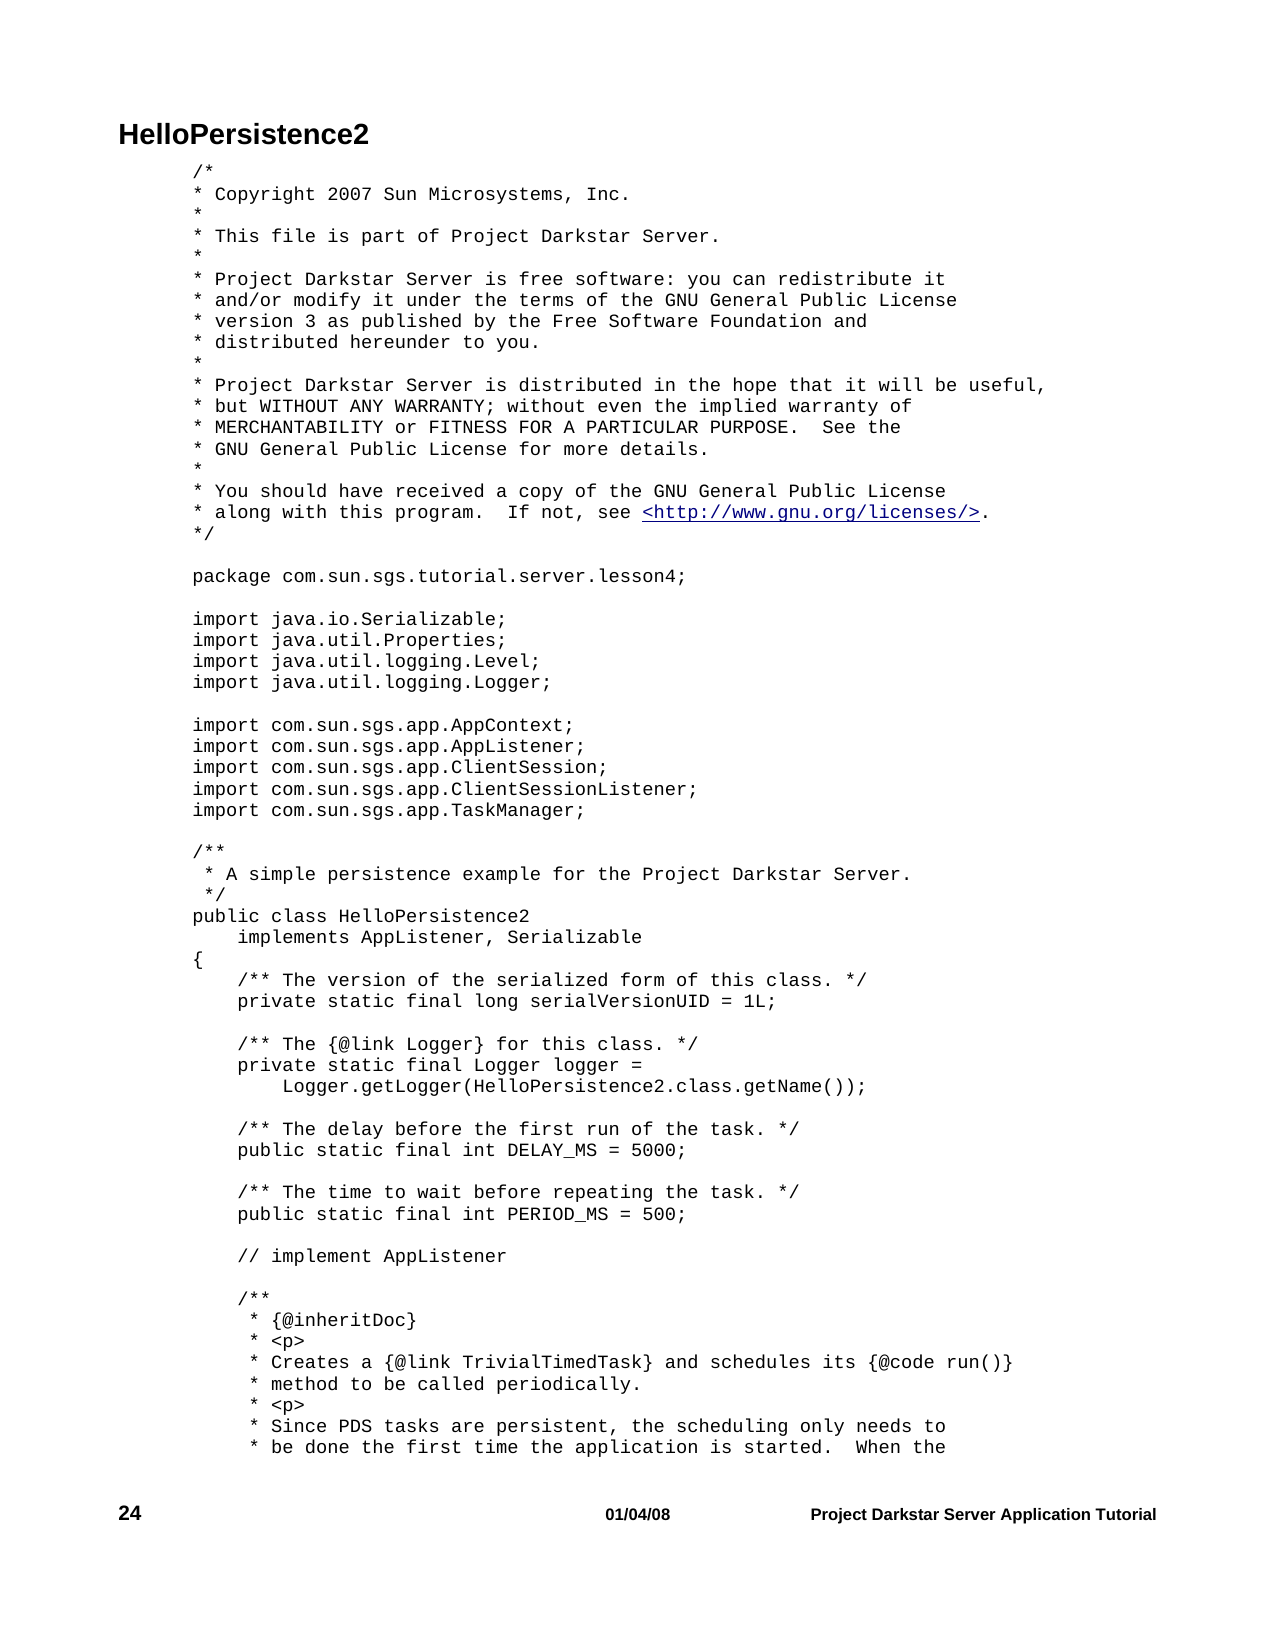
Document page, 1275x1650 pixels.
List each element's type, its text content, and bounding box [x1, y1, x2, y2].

text /* * Copyright 2007 Sun Microsystems, Inc. * * This file is part of Project Darkstar Server. * * Project Darkstar Server is free software: you can redistribute it * and/or modify it under the terms of the GNU General Public License * version 3 as published by the Free Software Foundation and * distributed hereunder to you. * * Project Darkstar Server is distributed in the hope that it will be useful, * but WITHOUT ANY WARRANTY; without even the implied warranty of * MERCHANTABILITY or FITNESS FOR A PARTICULAR PURPOSE. See the * GNU General Public License for more details. * * You should have received a copy of the GNU General Public License * along with this program. If not, see <http://www.gnu.org/licenses/>. */ package com.sun.sgs.tutorial.server.lesson4; import java.io.Serializable; import java.util.Properties; import java.util.logging.Level; import java.util.logging.Logger; import com.sun.sgs.app.AppContext; import com.sun.sgs.app.AppListener; import com.sun.sgs.app.ClientSession; import com.sun.sgs.app.ClientSessionListener; import com.sun.sgs.app.TaskManager; /** * A simple persistence example for the Project Darkstar Server. */ public class HelloPersistence2 implements AppListener, Serializable { /** The version of the serialized form of this class. */ private static final long serialVersionUID = 1L; /** The {@link Logger} for this class. */ private static final Logger logger = Logger.getLogger(HelloPersistence2.class.getName()); /** The delay before the first run of the task. */ public static final int DELAY_MS = 5000; /** The time to wait before repeating the task. */ public static final int PERIOD_MS = 500; // implement AppListener /** * {@inheritDoc} * <p> * Creates a {@link TrivialTimedTask} and schedules its {@code run()} * method to be called periodically. * <p> * Since PDS tasks are persistent, the scheduling only needs to * be done the first time the application is started. When the [192, 163, 1098, 1459]
subtitle HelloPersistence2 [118, 118, 1157, 151]
